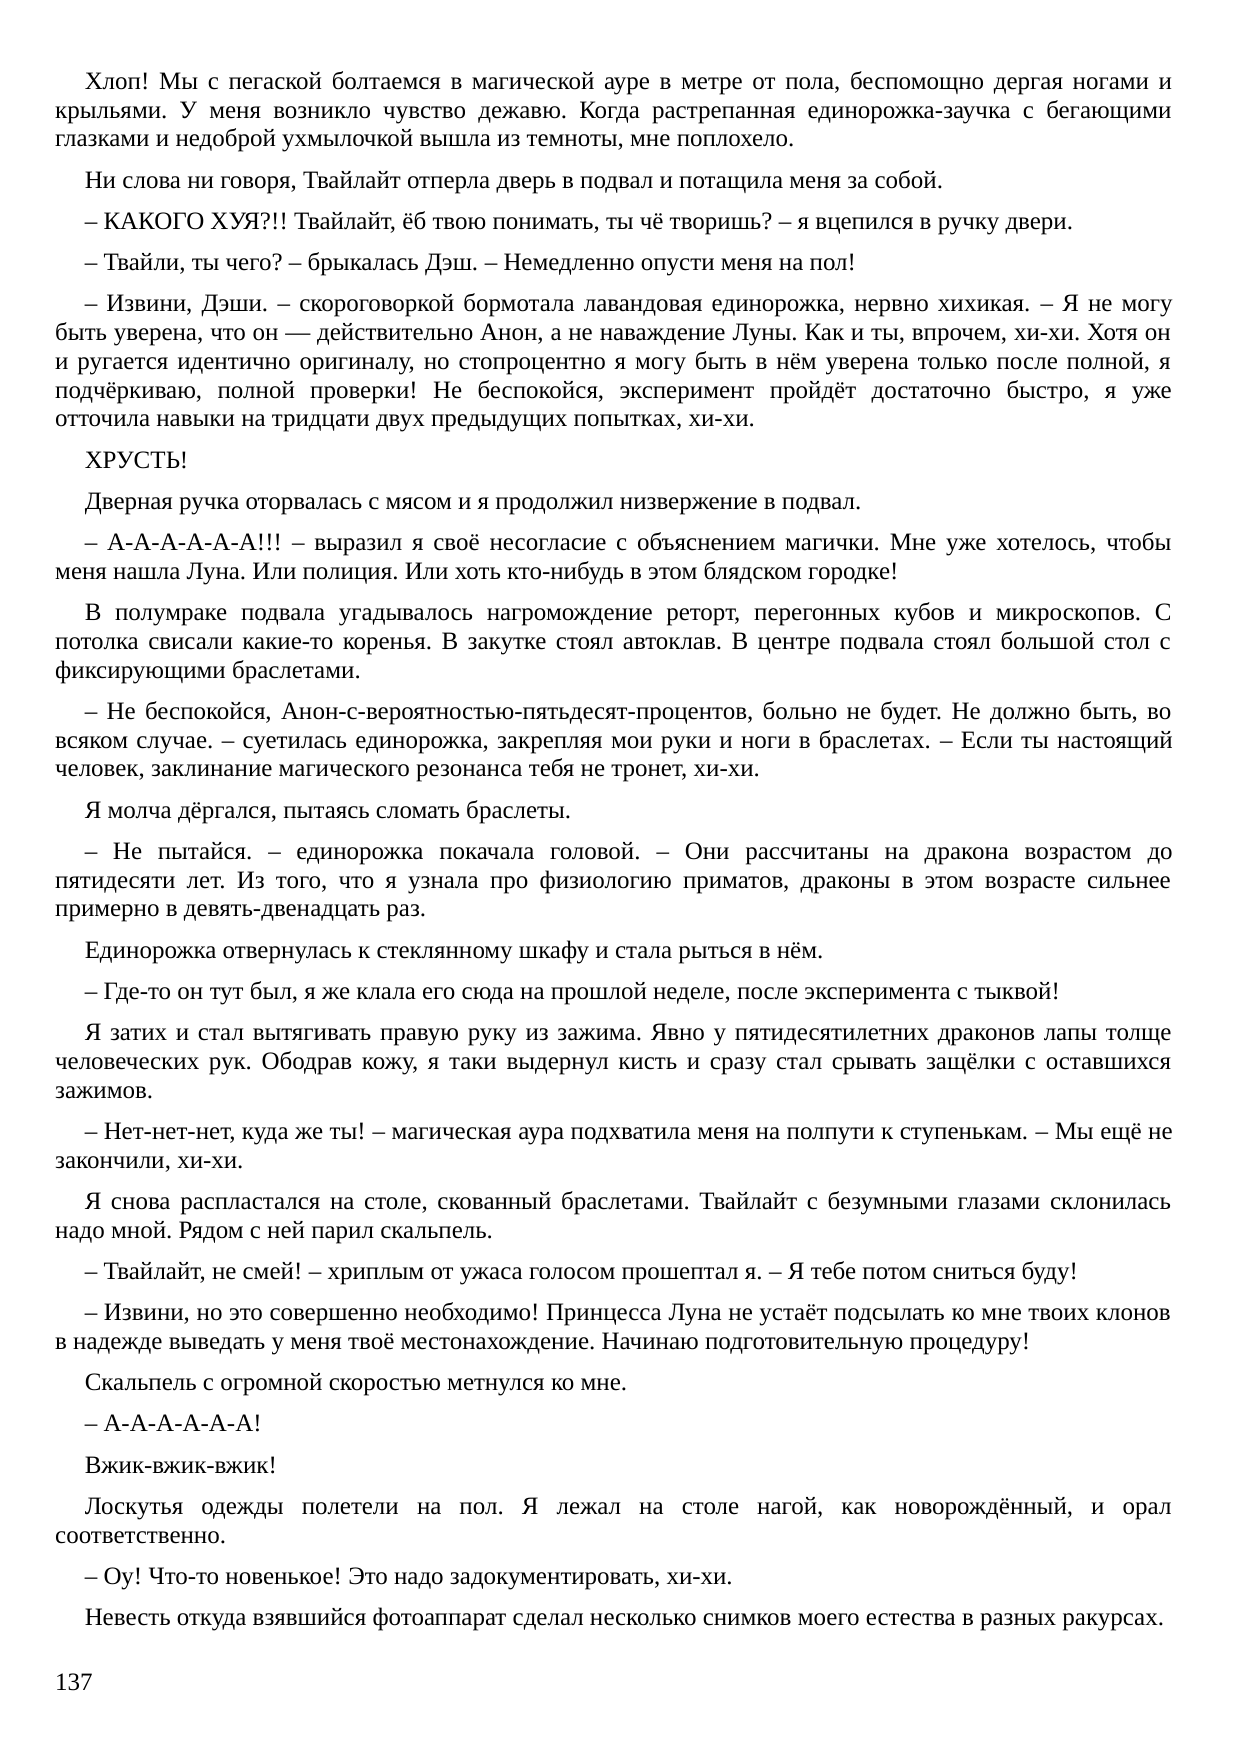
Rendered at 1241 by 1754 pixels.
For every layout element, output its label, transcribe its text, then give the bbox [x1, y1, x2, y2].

text Скальпель с огромной скоростью метнулся ко мне. [55, 1367, 1173, 1396]
text – А-А-А-А-А-А! [55, 1408, 1173, 1437]
text – Где-то он тут был, я же клала его сюда на прошлой неделе, после эксперимента с тыквой! [55, 976, 1173, 1005]
text Я снова распластался на столе, скованный браслетами. Твайлайт с безумными глазами склонилась надо мной. Рядом с ней парил скальпель. [55, 1186, 1173, 1243]
text Вжик-вжик-вжик! [55, 1450, 1173, 1478]
text В полумраке подвала угадывалось нагромождение реторт, перегонных кубов и микроскопов. С потолка свисали какие-то коренья. В закутке стоял автоклав. В центре подвала стоял большой стол с фиксирующими браслетами. [55, 597, 1173, 683]
text – Извини, но это совершенно необходимо! Принцесса Луна не устаёт подсылать ко мне твоих клонов в надежде выведать у меня твоё местонахождение. Начинаю подготовительную процедуру! [55, 1297, 1173, 1355]
text Хлоп! Мы с пегаской болтаемся в магической ауре в метре от пола, беспомощно дергая ногами и крыльями. У меня возникло чувство дежавю. Когда растрепанная единорожка-заучка с бегающими глазками и недоброй ухмылочкой вышла из темноты, мне поплохело. [55, 66, 1173, 152]
text Я затих и стал вытягивать правую руку из зажима. Явно у пятидесятилетних драконов лапы толще человеческих рук. Ободрав кожу, я таки выдернул кисть и сразу стал срывать защёлки с оставшихся зажимов. [55, 1017, 1173, 1103]
text – А-А-А-А-А-А!!! – выразил я своё несогласие с объяснением магички. Мне уже хотелось, чтобы меня нашла Луна. Или полиция. Или хоть кто-нибудь в этом блядском городке! [55, 527, 1173, 585]
text ХРУСТЬ! [55, 445, 1173, 473]
text – Нет-нет-нет, куда же ты! – магическая аура подхватила меня на полпути к ступенькам. – Мы ещё не закончили, хи-хи. [55, 1116, 1173, 1173]
text – Извини, Дэши. – скороговоркой бормотала лавандовая единорожка, нервно хихикая. – Я не могу быть уверена, что он — действительно Анон, а не наваждение Луны. Как и ты, впрочем, хи-хи. Хотя он и ругается идентично оригиналу, но стопроцентно я могу быть в нём уверена только после полной, я подчёркиваю, полной проверки! Не беспокойся, эксперимент пройдёт достаточно быстро, я уже отточила навыки на тридцати двух предыдущих попытках, хи-хи. [55, 288, 1173, 432]
text – Твайлайт, не смей! – хриплым от ужаса голосом прошептал я. – Я тебе потом сниться буду! [55, 1256, 1173, 1285]
text Лоскутья одежды полетели на пол. Я лежал на столе нагой, как новорождённый, и орал соответственно. [55, 1491, 1173, 1548]
text – Не пытайся. – единорожка покачала головой. – Они рассчитаны на дракона возрастом до пятидесяти лет. Из того, что я узнала про физиологию приматов, драконы в этом возрасте сильнее примерно в девять-двенадцать раз. [55, 836, 1173, 922]
text – Не беспокойся, Анон-с-вероятностью-пятьдесят-процентов, больно не будет. Не должно быть, во всяком случае. – суетилась единорожка, закрепляя мои руки и ноги в браслетах. – Если ты настоящий человек, заклинание магического резонанса тебя не тронет, хи-хи. [55, 696, 1173, 782]
text Дверная ручка оторвалась с мясом и я продолжил низвержение в подвал. [55, 486, 1173, 515]
text – Оу! Что-то новенькое! Это надо задокументировать, хи-хи. [55, 1561, 1173, 1590]
text – Твайли, ты чего? – брыкалась Дэш. – Немедленно опусти меня на пол! [55, 247, 1173, 276]
text Единорожка отвернулась к стеклянному шкафу и стала рыться в нём. [55, 935, 1173, 963]
text Я молча дёргался, пытаясь сломать браслеты. [55, 795, 1173, 823]
text Ни слова ни говоря, Твайлайт отперла дверь в подвал и потащила меня за собой. [55, 165, 1173, 193]
text – КАКОГО ХУЯ?!! Твайлайт, ёб твою понимать, ты чё творишь? – я вцепился в ручку двери. [55, 206, 1173, 235]
text Невесть откуда взявшийся фотоаппарат сделал несколько снимков моего естества в разных ракурсах. [55, 1602, 1173, 1631]
